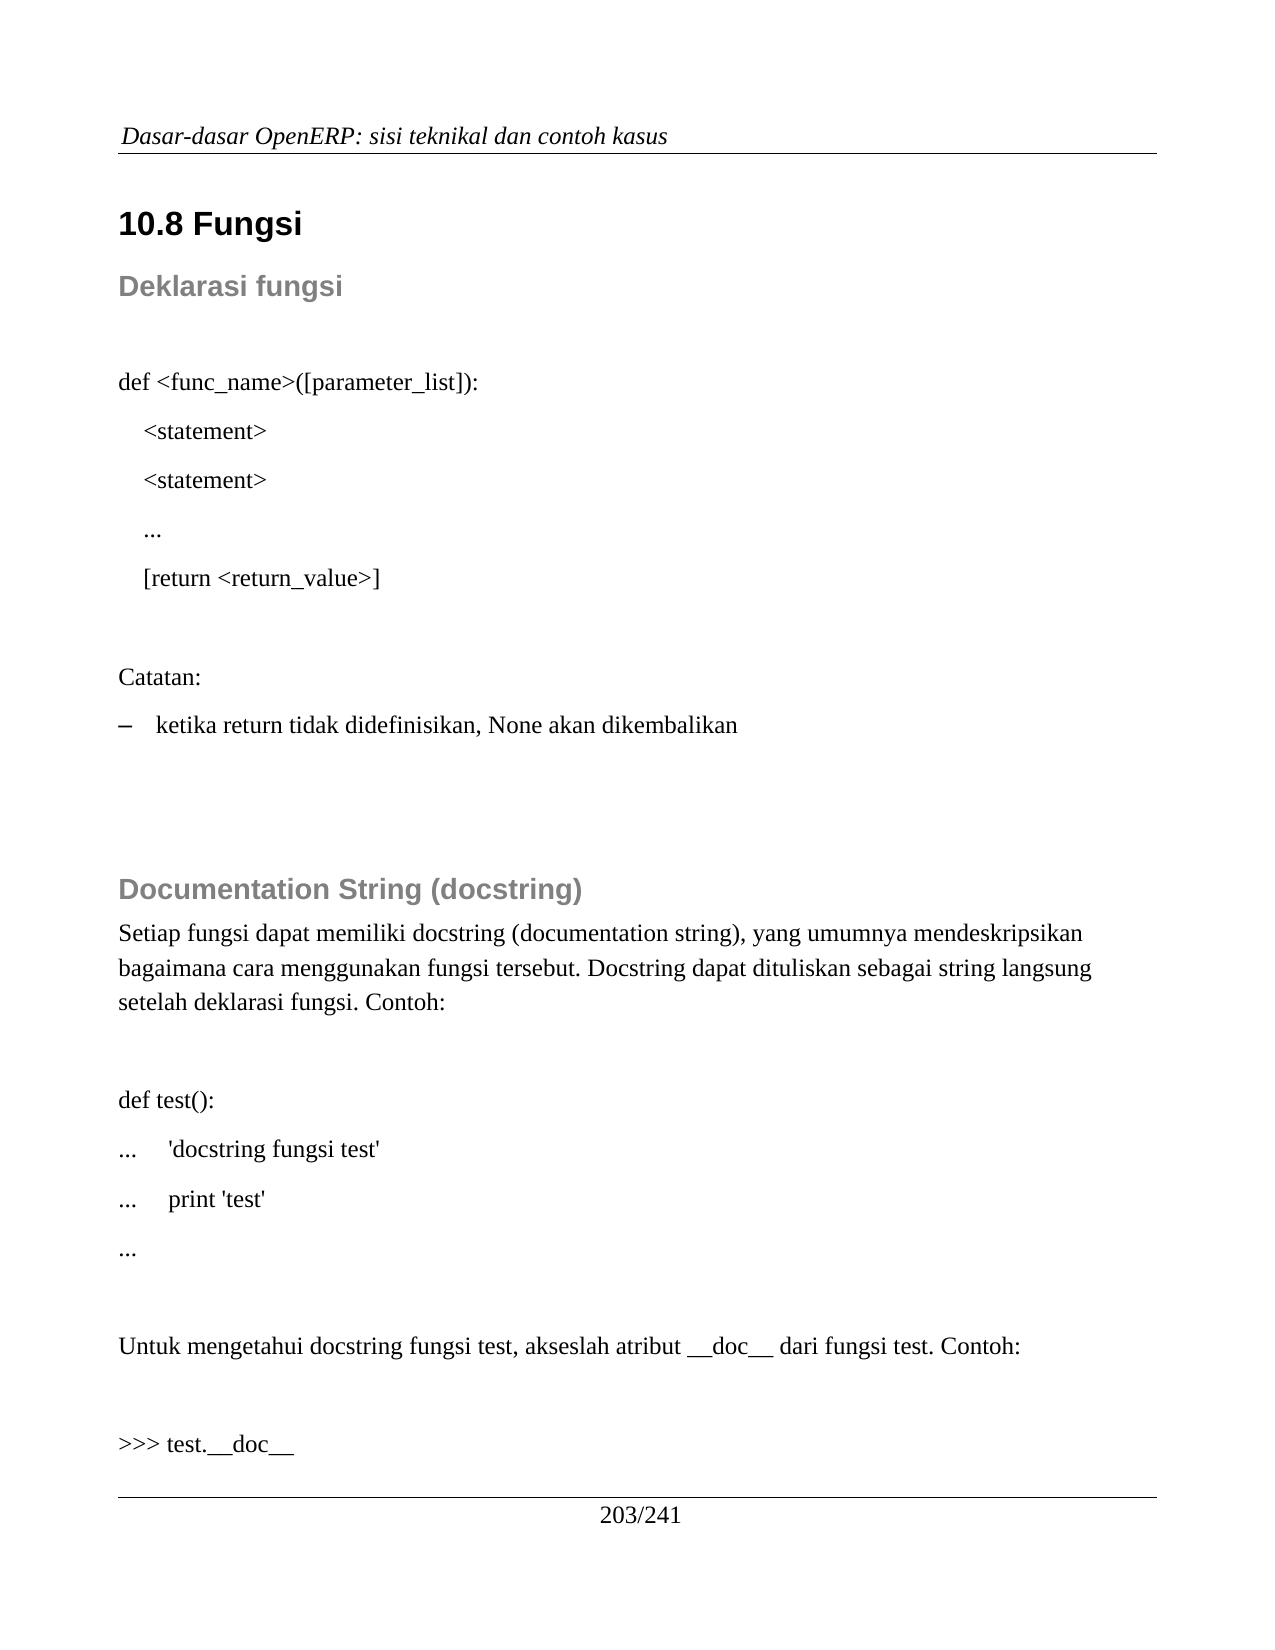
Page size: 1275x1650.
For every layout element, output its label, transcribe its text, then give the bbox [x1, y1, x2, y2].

text def test(): [118, 1086, 1157, 1114]
text <statement> [118, 465, 1157, 494]
text ... 'docstring fungsi test' [118, 1134, 1157, 1163]
text [return <return_value>] [118, 563, 1157, 592]
text def <func_name>([parameter_list]): [118, 367, 1157, 396]
text Catatan: [118, 662, 1157, 690]
text >>> test.__doc__ [118, 1429, 1157, 1458]
subtitle Documentation String (docstring) [118, 872, 1157, 906]
text Setiap fungsi dapat memiliki docstring (documentation string), yang umumnya mendeskripsikan bagaimana cara menggunakan fungsi tersebut. Docstring dapat dituliskan sebagai string langsung setelah deklarasi fungsi. Contoh: [118, 918, 1157, 1016]
text <statement> [118, 416, 1157, 445]
text Untuk mengetahui docstring fungsi test, akseslah atribut __doc__ dari fungsi test. Contoh: [118, 1331, 1157, 1359]
subtitle 10.8 Fungsi [118, 203, 1157, 242]
text ... [118, 1233, 1157, 1261]
subtitle Deklarasi fungsi [118, 269, 1157, 303]
list ketika return tidak didefinisikan, None akan dikembalikan [118, 711, 1157, 739]
text ... print 'test' [118, 1184, 1157, 1212]
text ... [118, 514, 1157, 543]
